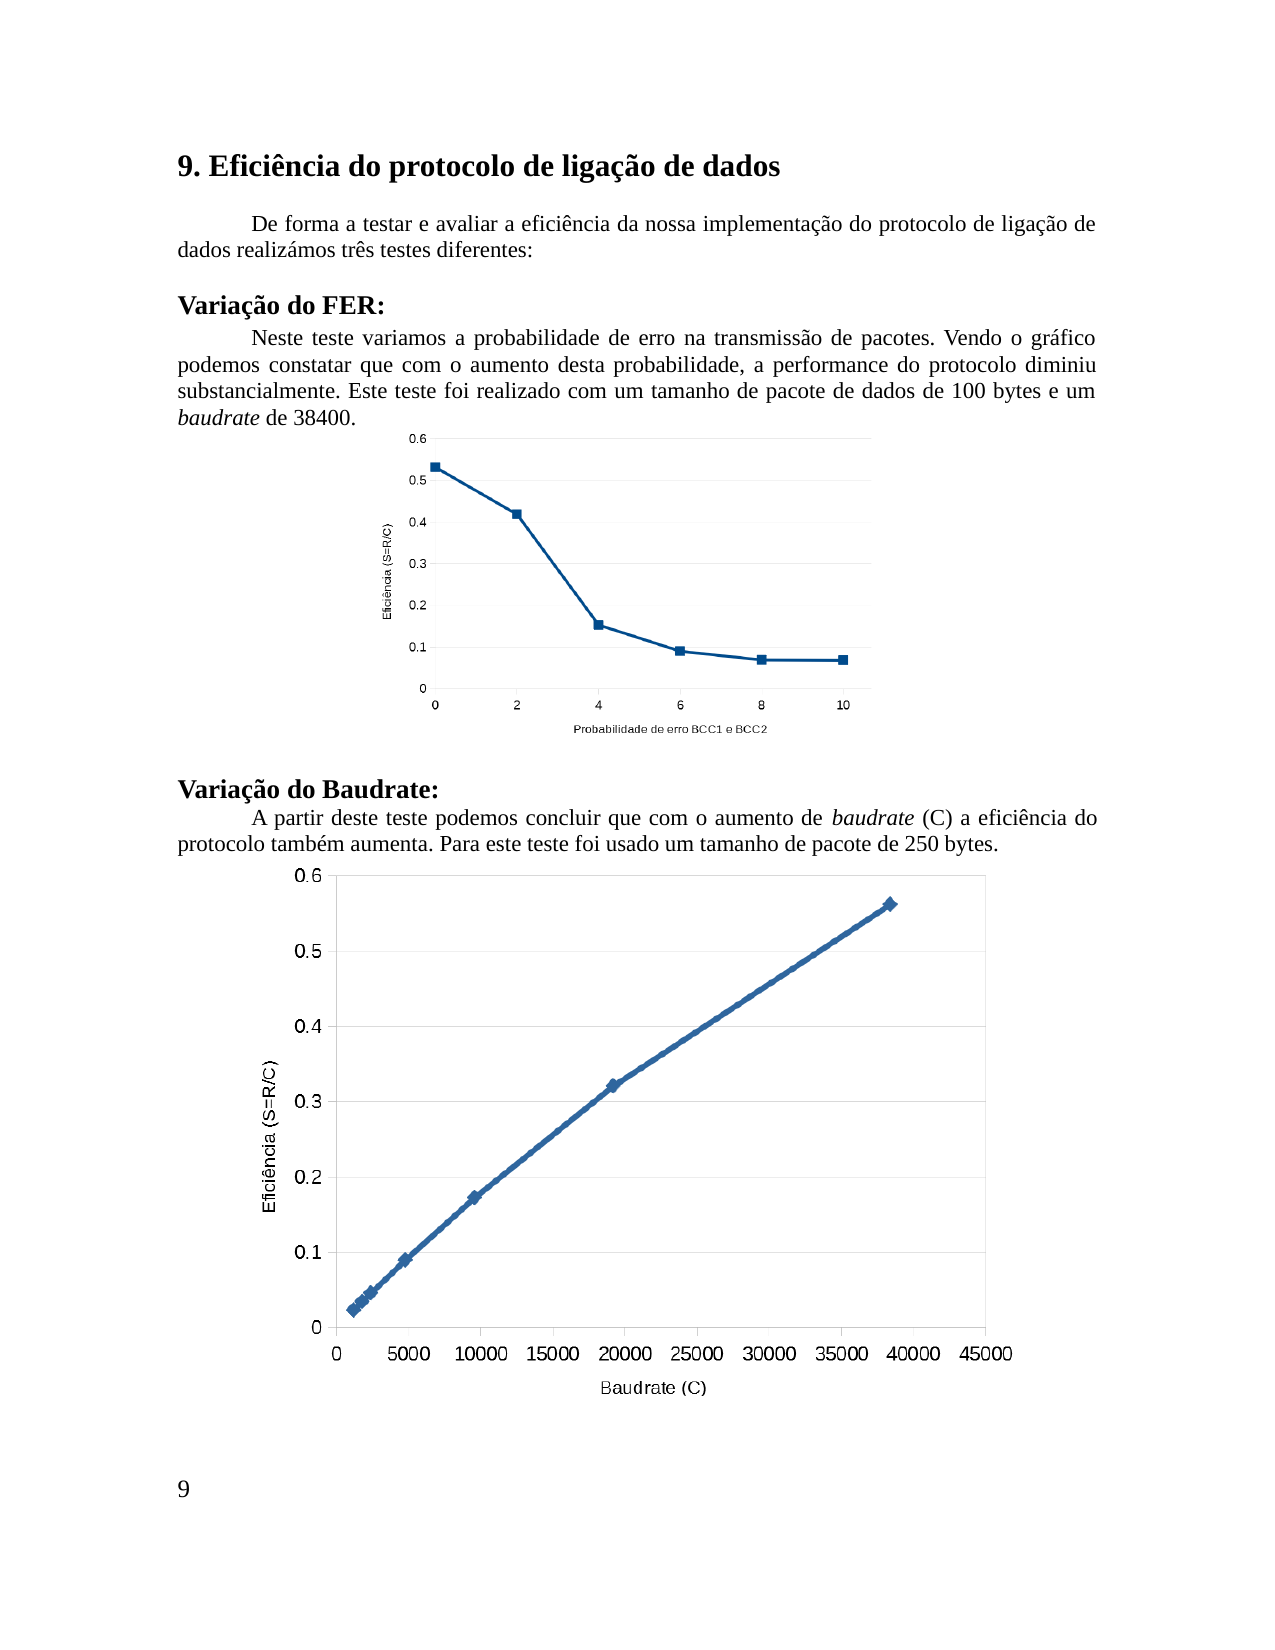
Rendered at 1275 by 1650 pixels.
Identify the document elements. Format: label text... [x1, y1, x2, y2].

picture [369, 430, 872, 735]
text A partir deste teste podemos concluir que com o aumento de baudrate (C) a eficiência do protocolo também aumenta. Para este teste foi usado um tamanho de pacote de 250 bytes. [177, 804, 1098, 857]
text 9. Eficiência do protocolo de ligação de dados [177, 148, 1098, 183]
text De forma a testar e avaliar a eficiência da nossa implementação do protocolo de ligação de dados realizámos três testes diferentes: [177, 210, 1098, 263]
picture [251, 861, 1024, 1396]
text Neste teste variamos a probabilidade de erro na transmissão de pacotes. Vendo o gráfico podemos constatar que com o aumento desta probabilidade, a performance do protocolo diminiu substancialmente. Este teste foi realizado com um tamanho de pacote de dados de 100 bytes e um baudrate de 38400. [177, 320, 1098, 430]
text Variação do Baudrate: [177, 773, 1098, 804]
text Variação do FER: [177, 289, 1098, 320]
